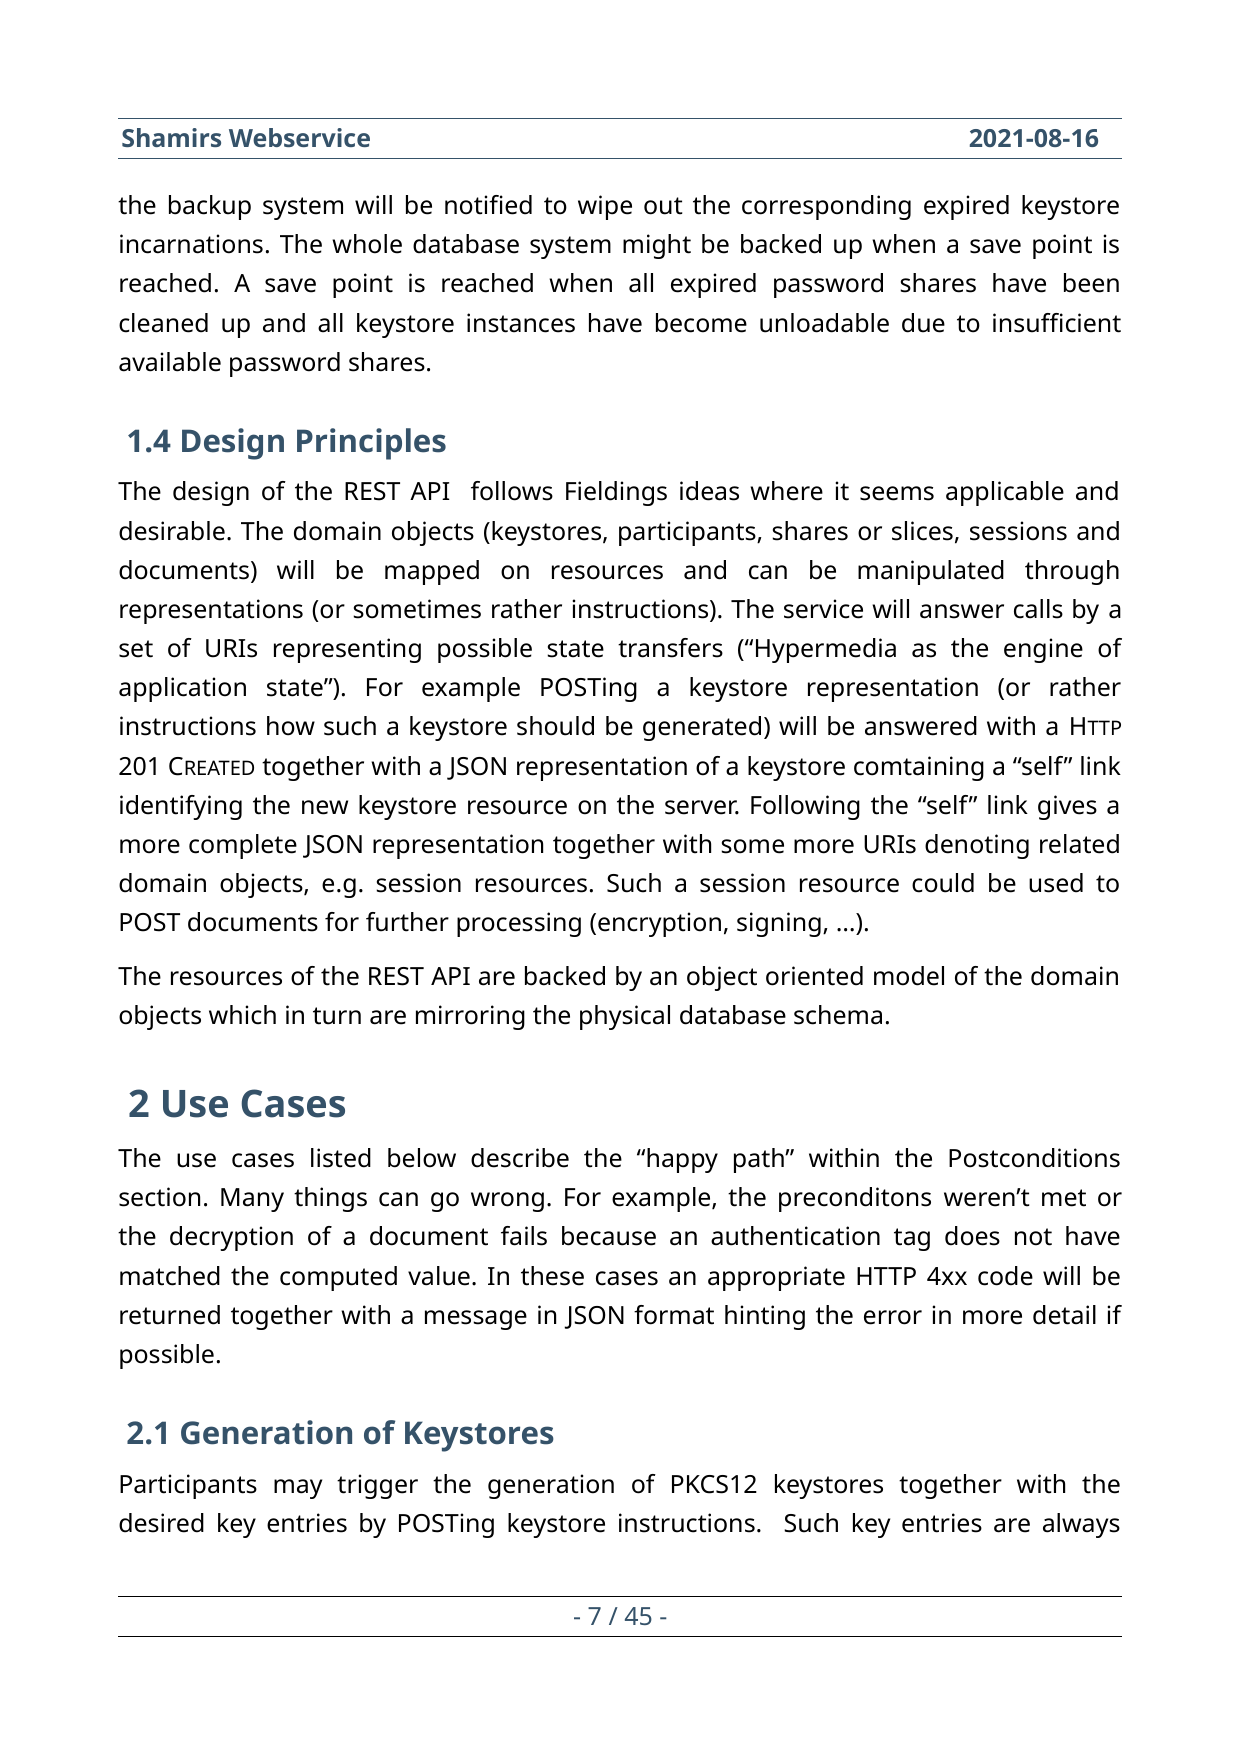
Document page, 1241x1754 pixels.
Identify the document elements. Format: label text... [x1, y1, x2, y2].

subtitle Design Principles [118, 419, 1122, 462]
text Participants may trigger the generation of PKCS12 keystores together with the desired key entries by POSTing keystore instructions. Such key entries are always [118, 1466, 1122, 1539]
subtitle Use Cases [118, 1077, 1122, 1128]
text The use cases listed below describe the “happy path” within the Postconditions section. Many things can go wrong. For example, the preconditons weren’t met or the decryption of a document fails because an authentication tag does not have matched the computed value. In these cases an appropriate HTTP 4xx code will be returned together with a message in JSON format hinting the error in more detail if possible. [118, 1141, 1122, 1371]
text The resources of the REST API are backed by an object oriented model of the domain objects which in turn are mirroring the physical database schema. [118, 959, 1122, 1032]
list The design of the REST API follows Fieldings ideas where it seems applicable and desirable. The domain objects (keystores, participants, shares or slices, sessions and documents) will be mapped on resources and can be manipulated through representations (or sometimes rather instructions). The service will answer calls by a set of URIs representing possible state transfers (“Hypermedia as the engine of application state”). For example POSTing a keystore representation (or rather instructions how such a keystore should be generated) will be answered with a Http 201 Created together with a JSON representation of a keystore comtaining a “self” link identifying the new keystore resource on the server. Following the “self” link gives a more complete JSON representation together with some more URIs denoting related domain objects, e.g. session resources. Such a session resource could be used to POST documents for further processing (encryption, signing, …). [118, 474, 1122, 939]
text the backup system will be notified to wipe out the corresponding expired keystore incarnations. The whole database system might be backed up when a save point is reached. A save point is reached when all expired password shares have been cleaned up and all keystore instances have become unloadable due to insufficient available password shares. [118, 188, 1122, 378]
subtitle Generation of Keystores [118, 1411, 1122, 1454]
